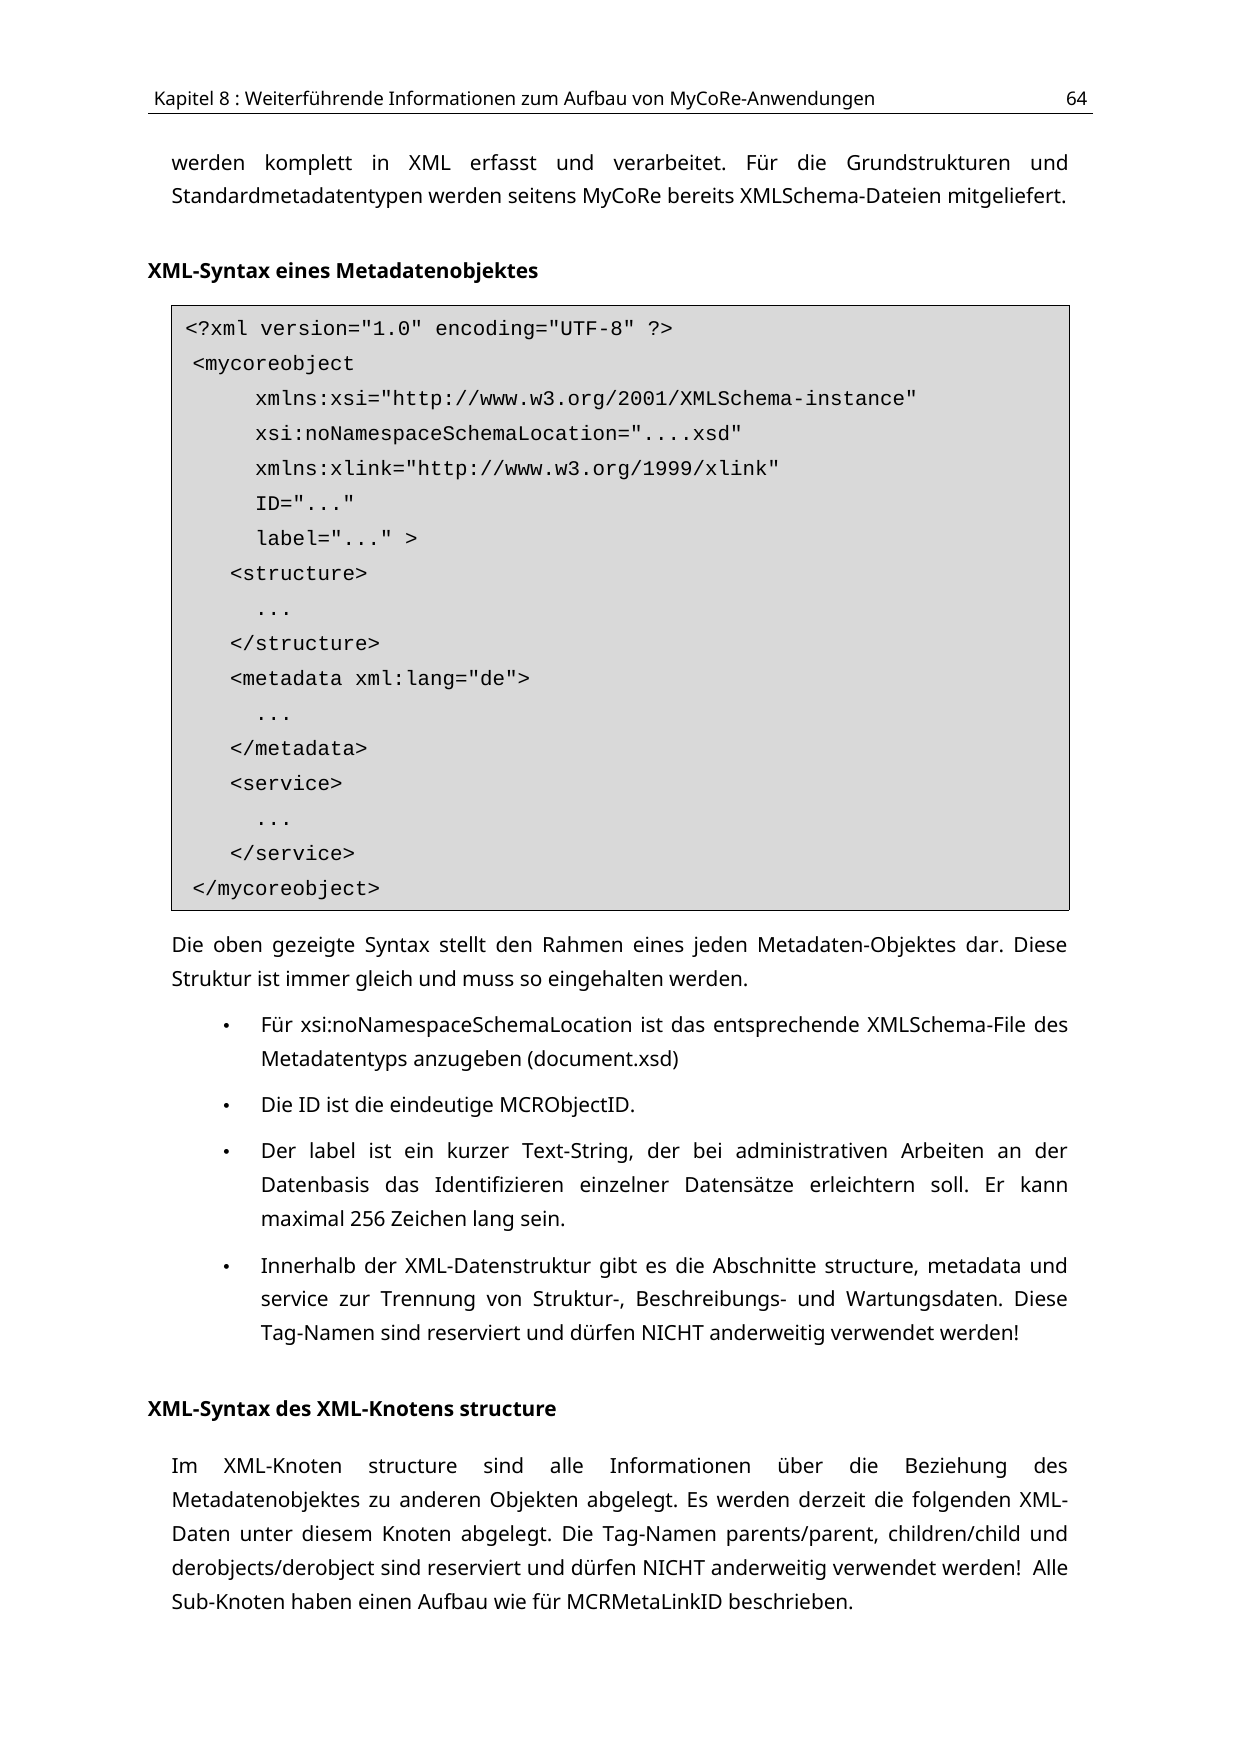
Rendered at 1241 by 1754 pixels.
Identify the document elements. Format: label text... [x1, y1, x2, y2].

text <metadata xml:lang="de"> [172, 660, 1069, 692]
text werden komplett in XML erfasst und verarbeitet. Für die Grundstrukturen und Standardmetadatentypen werden seitens MyCoRe bereits XMLSchema-Dateien mitgeliefert. [171, 148, 1069, 210]
list Für xsi:noNamespaceSchemaLocation ist das entsprechende XMLSchema-File des Metadatentyps anzugeben (document.xsd) [185, 1010, 1069, 1072]
text ID="..." [172, 485, 1069, 517]
text ... [172, 590, 1069, 622]
text xmlns:xsi="http://www.w3.org/2001/XMLSchema-instance" [172, 380, 1069, 412]
text </metadata> [172, 730, 1069, 762]
text xsi:noNamespaceSchemaLocation="....xsd" [172, 415, 1069, 447]
text </mycoreobject> [172, 870, 1069, 910]
text </service> [172, 835, 1069, 867]
text <?xml version="1.0" encoding="UTF-8" ?> [172, 306, 1069, 342]
list Innerhalb der XML-Datenstruktur gibt es die Abschnitte structure, metadata und service zur Trennung von Struktur-, Beschreibungs- und Wartungsdaten. Diese Tag-Namen sind reserviert und dürfen NICHT anderweitig verwendet werden! [185, 1251, 1069, 1347]
text <structure> [172, 555, 1069, 587]
text <service> [172, 765, 1069, 797]
text </structure> [172, 625, 1069, 657]
text Im XML-Knoten structure sind alle Informationen über die Beziehung des Metadatenobjektes zu anderen Objekten abgelegt. Es werden derzeit die folgenden XML-Daten unter diesem Knoten abgelegt. Die Tag-Namen parents/parent, children/child und derobjects/derobject sind reserviert und dürfen NICHT anderweitig verwendet werden! Alle Sub-Knoten haben einen Aufbau wie für MCRMetaLinkID beschrieben. [171, 1452, 1069, 1615]
text ... [172, 695, 1069, 727]
list Der label ist ein kurzer Text-String, der bei administrativen Arbeiten an der Datenbasis das Identifizieren einzelner Datensätze erleichtern soll. Er kann maximal 256 Zeichen lang sein. [185, 1137, 1069, 1233]
text ... [172, 800, 1069, 832]
subtitle XML-Syntax eines Metadatenobjektes [148, 257, 1092, 285]
text xmlns:xlink="http://www.w3.org/1999/xlink" [172, 450, 1069, 482]
list Die ID ist die eindeutige MCRObjectID. [185, 1090, 1069, 1118]
text <mycoreobject [172, 345, 1069, 377]
text label="..." > [172, 520, 1069, 552]
text Die oben gezeigte Syntax stellt den Rahmen eines jeden Metadaten-Objektes dar. Diese Struktur ist immer gleich und muss so eingehalten werden. [171, 931, 1069, 993]
subtitle XML-Syntax des XML-Knotens structure [148, 1394, 1092, 1422]
